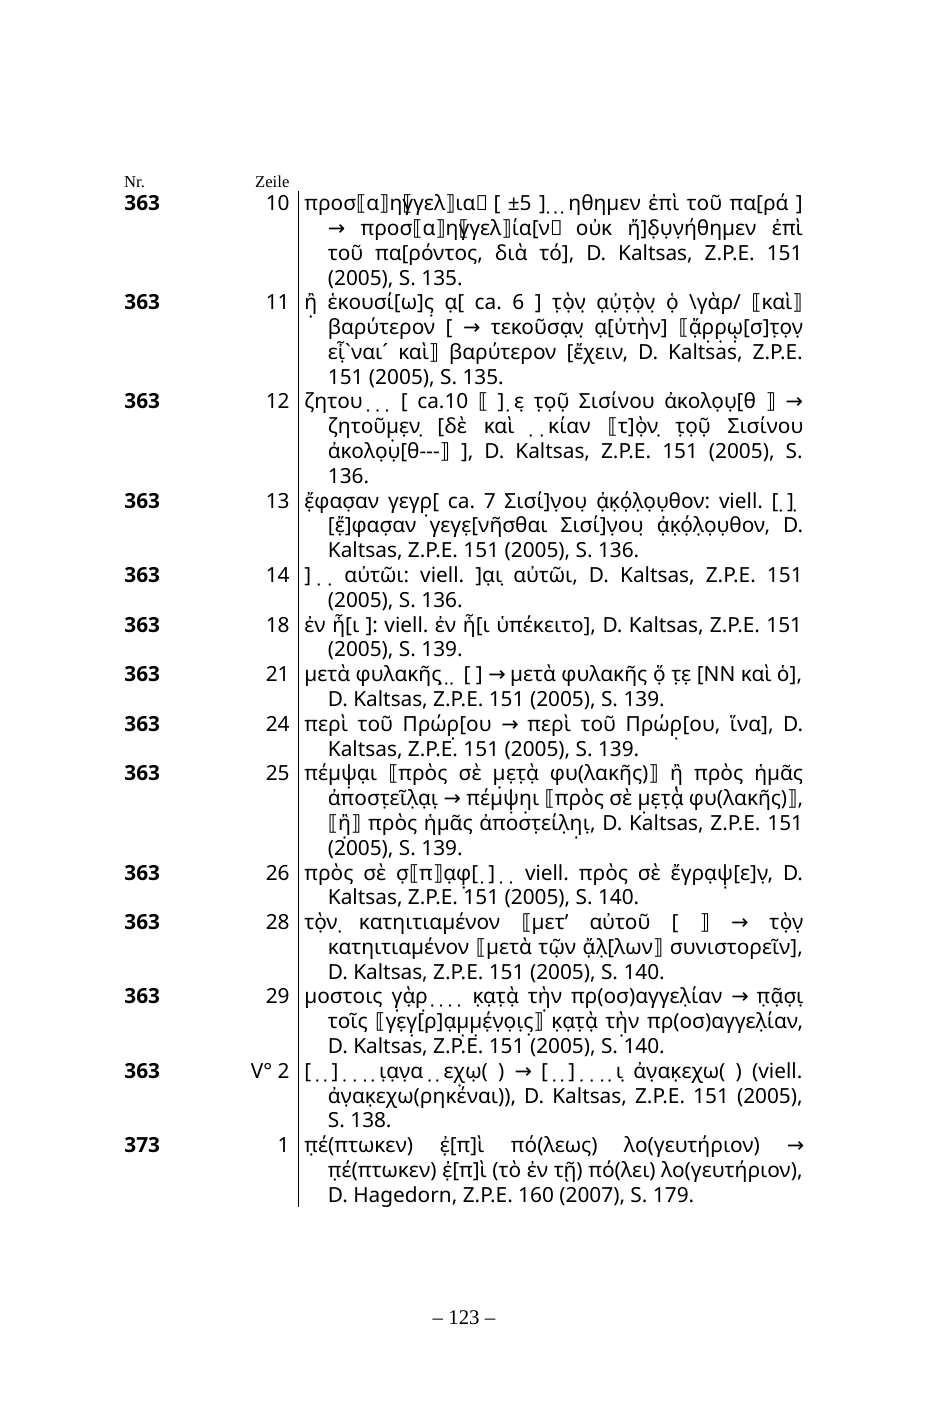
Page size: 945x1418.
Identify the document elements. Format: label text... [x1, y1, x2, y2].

table_cell 26 [207, 860, 298, 910]
table_cell 363 [118, 761, 207, 860]
table_cell 363 [118, 662, 207, 711]
table_cell πρὸς σὲ σ̣⟦π⟧α̣φ̣[ ̣] ̣ ̣ viell. πρὸς σὲ ἔγρα̣ψ̣[ε]ν̣, D. Kaltsas, Z.P.E. 151 (2005), S. 140. [299, 860, 809, 910]
table_cell περὶ τοῦ Πρώρ̣[ου → περὶ τοῦ Πρώρ̣[ου, ἵνα], D. Kaltsas, Z.P.E. 151 (2005), S. 139. [299, 711, 809, 761]
table_cell μοστοις γ̣ὰ̣ρ̣ ̣ ̣ ̣ ̣ κ̣α̣τ̣ὰ̣ τὴ̣ν πρ(οσ)αγγελ̣ίαν → π̣ᾶ̣σ̣ι̣ τοῖς ⟦γε̣γ̣[ρ]α̣μ̣μ̣έ̣ν̣ο̣ι̣ς̣⟧ κ̣α̣τ̣ὰ̣ τὴ̣ν πρ(οσ)αγγελ̣ίαν, D. Kaltsas, Z.P.E. 151 (2005), S. 140. [299, 984, 809, 1058]
table_cell 363 [118, 860, 207, 910]
table_cell ἔ̣φασ̣αν γεγρ̣[ ca. 7 Σισί]ν̣ου̣ ἀ̣κ̣ό̣λ̣ο̣υ̣θον: viell. [ ̣] ̣ [ἔ̣]φασ̣αν γεγε̣[νῆσθαι Σισί]ν̣ου̣ ἀ̣κ̣ό̣λ̣ο̣υ̣θον, D. Kaltsas, Z.P.E. 151 (2005), S. 136. [299, 488, 809, 563]
table_cell 363 [118, 389, 207, 488]
table_cell τὸ̣ν̣ κατηιτιαμένον ⟦μετʼ αὐτοῦ [ ⟧ → τὸ̣ν̣ κατηιτιαμένον ⟦μετὰ τῶ̣ν ἄ̣λ̣[λων⟧ συνιστορεῖν], D. Kaltsas, Z.P.E. 151 (2005), S. 140. [299, 910, 809, 984]
table_cell [ ̣ ̣] ̣ ̣ ̣ ̣ι̣α̣ν̣α ̣ ̣εχ̣ω̣( ) → [ ̣ ̣] ̣ ̣ ̣ ̣ι̣ ἀν̣ακ̣εχω( ) (viell. ἀν̣ακ̣εχω(ρηκέναι)), D. Kaltsas, Z.P.E. 151 (2005), S. 138. [299, 1059, 809, 1133]
table_cell 18 [207, 612, 298, 662]
table_cell 29 [207, 984, 298, 1058]
table_cell 11 [207, 290, 298, 389]
table_cell 363 [118, 1059, 207, 1133]
table_cell 10 [207, 191, 298, 290]
table_cell ] ̣ ̣ αὐτῶι: viell. ]α̣ι̣ αὐτῶι, D. Kaltsas, Z.P.E. 151 (2005), S. 136. [299, 563, 809, 612]
table_cell 363 [118, 290, 207, 389]
table_cell ἐν ἧ[ι ]: viell. ἐν ἧ[ι ὑπέκειτο], D. Kaltsas, Z.P.E. 151 (2005), S. 139. [299, 612, 809, 662]
table_cell 21 [207, 662, 298, 711]
table_cell 13 [207, 488, 298, 563]
table_cell 363 [118, 191, 207, 290]
table_cell μετὰ φυλακῆς ̣ ̣ ̣ [ ] → μετὰ φυλακῆς ὅ̣ τ̣ε̣ [NN καὶ ὁ], D. Kaltsas, Z.P.E. 151 (2005), S. 139. [299, 662, 809, 711]
table_cell ἢ̣ ἑκουσί[ω]ς̣ α̣[ ca. 6 ] τ̣ὸ̣ν̣ α̣ὐ̣τ̣ὸ̣ν̣ ὁ̣ \γὰρ/ ⟦καὶ⟧ βαρύτερον [ → τεκοῦσα̣ν̣ α̣[ὐτὴν] ⟦ἄ̣ρ̣ρ̣ῳ̣[σ]τ̣ο̣ν̣ εἶ̣`ναι´ καὶ⟧ βαρύτερον [ἔχειν, D. Kaltsas, Z.P.E. 151 (2005), S. 135. [299, 290, 809, 389]
table_cell 25 [207, 761, 298, 860]
table_cell 24 [207, 711, 298, 761]
table_cell 28 [207, 910, 298, 984]
table_cell 363 [118, 488, 207, 563]
table_cell 363 [118, 910, 207, 984]
table_cell 363 [118, 711, 207, 761]
table_cell 373 [118, 1133, 207, 1207]
table_cell 12 [207, 389, 298, 488]
table_cell 1 [207, 1133, 298, 1207]
table_cell 363 [118, 612, 207, 662]
table_cell πέμψ̣α̣ι ⟦πρὸς σὲ μ̣ε̣τ̣ὰ̣ φυ(λακῆς)⟧ ἢ̣ πρὸς ἡμᾶς ἀποστ̣εῖλ̣α̣ι̣ → πέμψ̣η̣ι ⟦πρὸς σὲ μ̣ε̣τ̣ὰ̣ φυ(λακῆς)⟧, ⟦ἢ̣⟧ πρὸς ἡμᾶς ἀποστ̣είλ̣η̣ι̣, D. Kaltsas, Z.P.E. 151 (2005), S. 139. [299, 761, 809, 860]
table_cell 363 [118, 984, 207, 1058]
table_cell V° 2 [207, 1059, 298, 1133]
table_cell π̣έ(πτωκεν) ἐ̣[π]ὶ πό(λεως) λο(γευτήριον) → π̣έ(πτωκεν) ἐ̣[π]ὶ (τὸ ἐν τῇ) πό(λει) λο(γευτήριον), D. Hagedorn, Z.P.E. 160 (2007), S. 179. [299, 1133, 809, 1207]
table_cell προσ⟦α⟧ηγγελ⟦ια⟧ [ ±5 ] ̣ ̣ ̣ηθημεν ἐπὶ τοῦ πα[ρά ] → προσ⟦α⟧ηγγελ⟦ία[ν⟧ οὐκ ἤ]δ̣υ̣ν̣ήθημεν ἐπὶ τοῦ πα[ρόντος, διὰ τό], D. Kaltsas, Z.P.E. 151 (2005), S. 135. [299, 191, 809, 290]
table_cell 363 [118, 563, 207, 612]
table_cell 14 [207, 563, 298, 612]
table_cell ζητου ̣ ̣ ̣ [ ca.10 ⟦ ] ̣ε̣ τ̣ο̣ῦ̣ Σισίνου ἀκολο̣υ̣[θ ⟧ → ζητοῦμ̣ε̣ν̣ [δὲ καὶ ̣ ̣κίαν ⟦τ]ὸ̣ν̣ τ̣ο̣ῦ̣ Σισίνου ἀκολο̣υ̣[θ---⟧ ], D. Kaltsas, Z.P.E. 151 (2005), S. 136. [299, 389, 809, 488]
